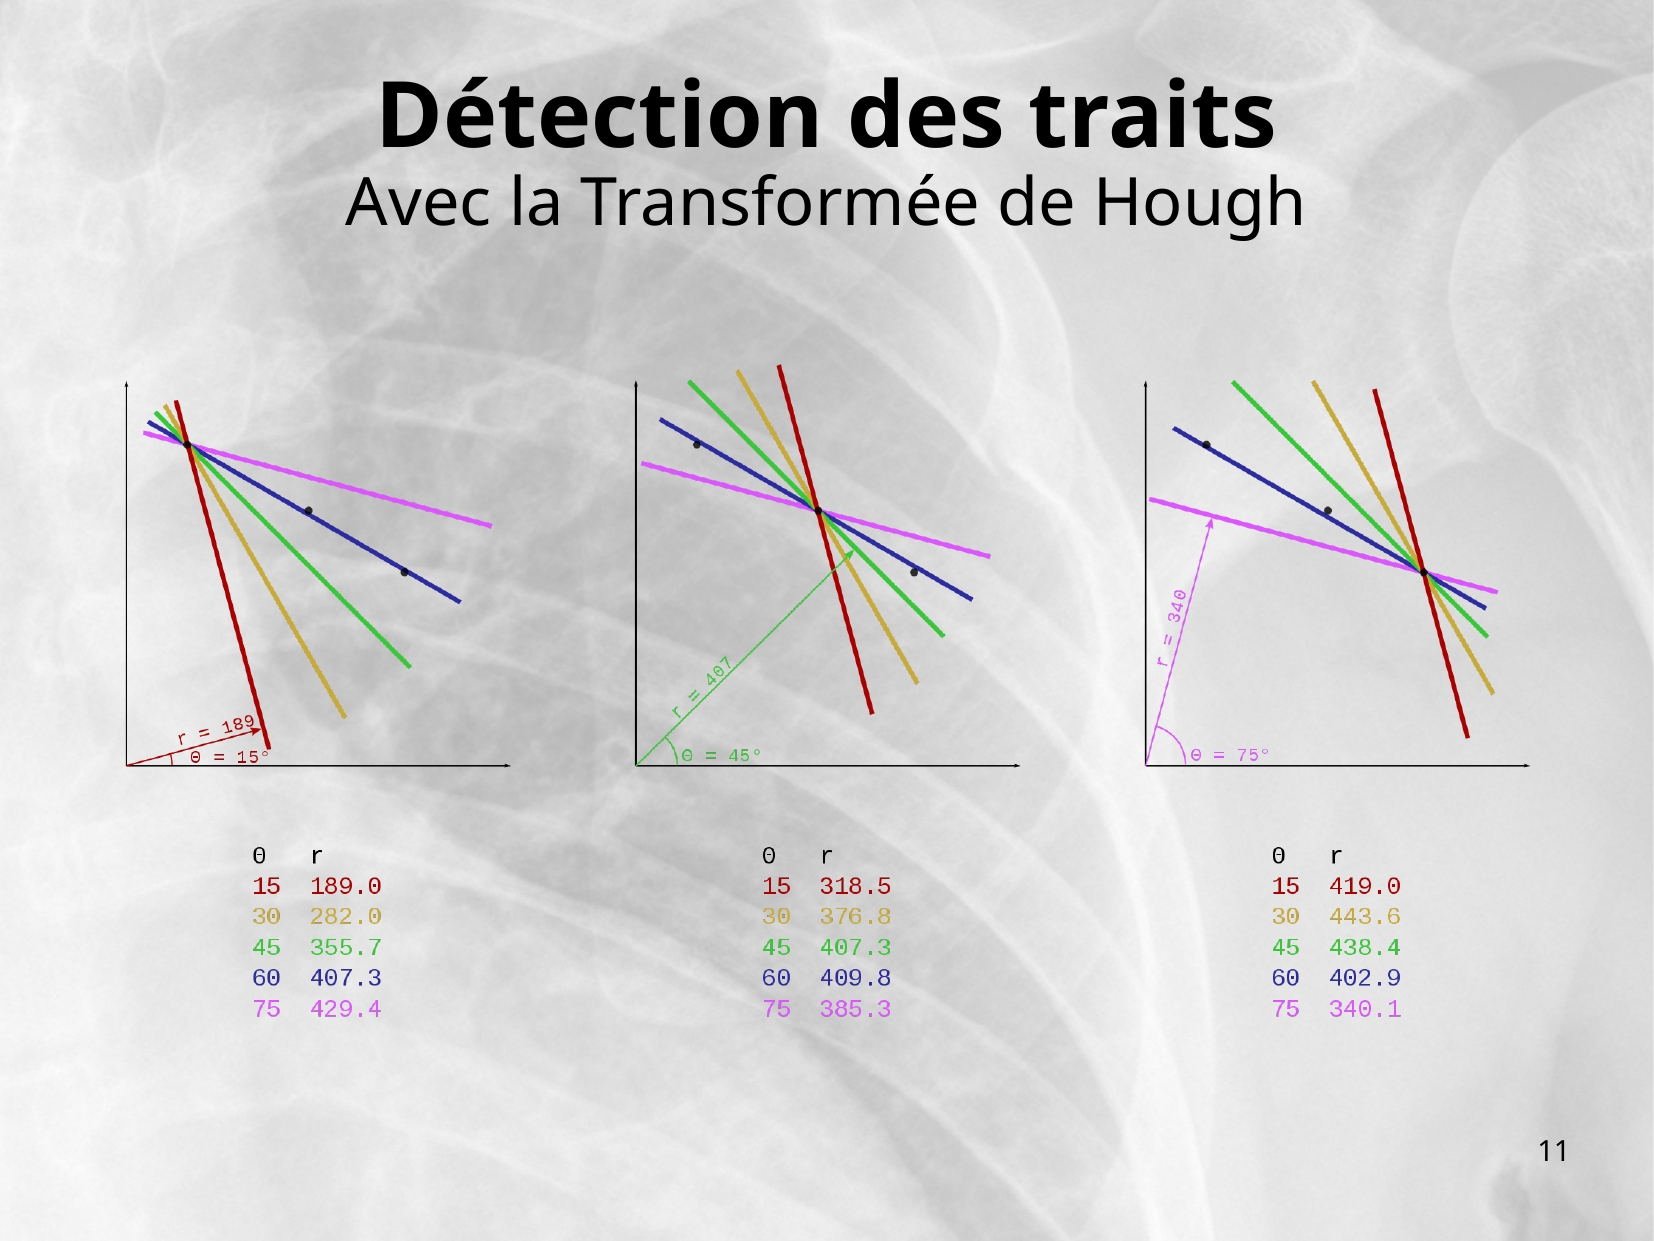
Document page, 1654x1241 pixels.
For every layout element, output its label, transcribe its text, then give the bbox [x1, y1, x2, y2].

picture [0, 0, 1654, 1241]
list Avec la Transformée de Hough [82, 153, 1571, 239]
title Détection des traits [82, 8, 1571, 153]
